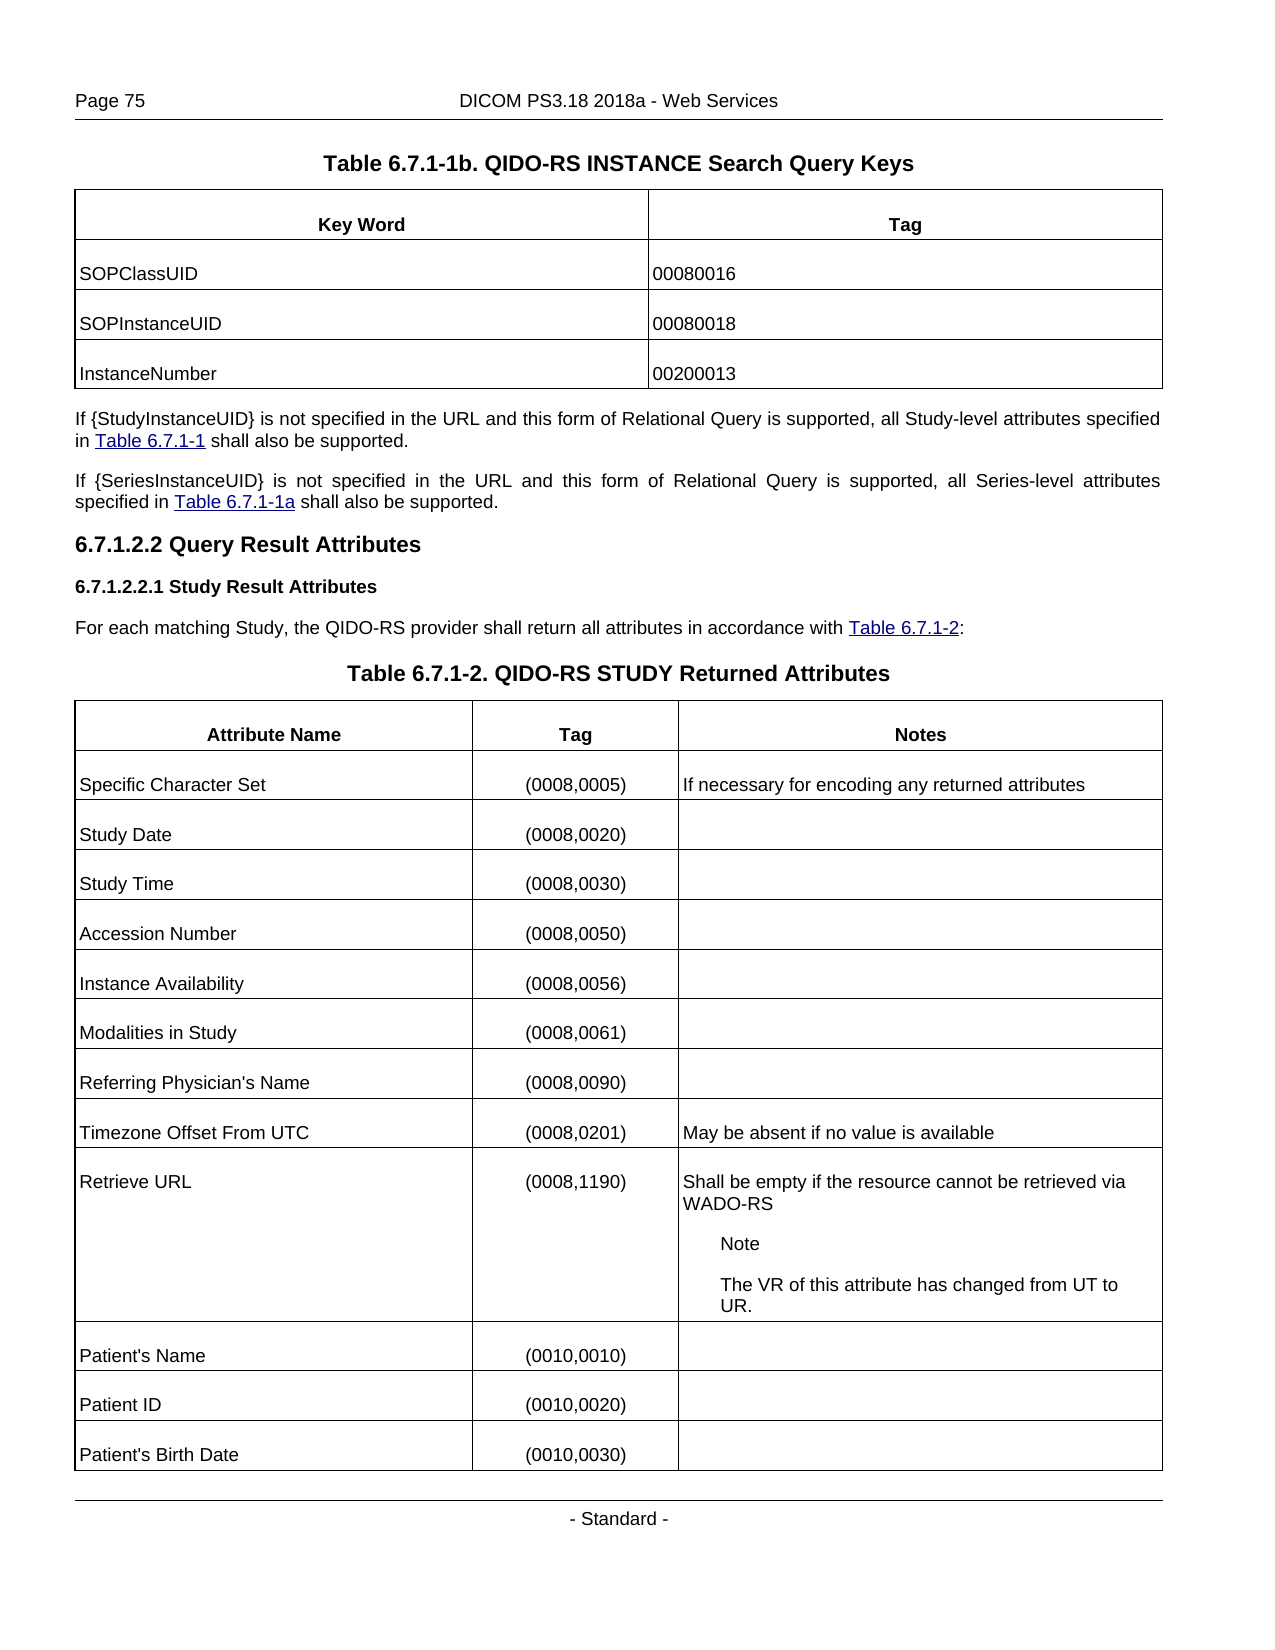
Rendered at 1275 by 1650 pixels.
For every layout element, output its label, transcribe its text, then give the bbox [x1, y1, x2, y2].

table_cell 00080016 [649, 240, 1162, 289]
text Table 6.7.1-1b. QIDO-RS INSTANCE Search Query Keys [75, 150, 1162, 176]
table_cell Accession Number [76, 900, 472, 948]
text If {SeriesInstanceUID} is not specified in the URL and this form of Relational Query is supported, all Series-level attributes specified in Table 6.7.1-1a shall also be supported. [75, 470, 1162, 513]
table_cell [679, 900, 1162, 948]
table_cell (0008,0056) [473, 950, 678, 998]
text 6.7.1.2.2.1 Study Result Attributes [75, 576, 1162, 598]
table_cell (0008,0201) [473, 1099, 678, 1147]
table_cell InstanceNumber [76, 340, 648, 388]
table_cell [679, 800, 1162, 849]
table_cell [679, 950, 1162, 998]
table_cell (0008,0030) [473, 850, 678, 899]
table_cell (0008,0005) [473, 751, 678, 799]
table_cell SOPInstanceUID [76, 290, 648, 338]
table_cell (0008,0020) [473, 800, 678, 849]
text 6.7.1.2.2 Query Result Attributes [75, 532, 1162, 557]
table_cell 00200013 [649, 340, 1162, 388]
table_cell (0010,0030) [473, 1421, 678, 1470]
table_cell Study Date [76, 800, 472, 849]
table_cell (0008,0050) [473, 900, 678, 948]
table_cell Referring Physician's Name [76, 1049, 472, 1097]
table_cell If necessary for encoding any returned attributes [679, 751, 1162, 799]
table_cell May be absent if no value is available [679, 1099, 1162, 1147]
table_cell (0008,0090) [473, 1049, 678, 1097]
table_cell Patient's Name [76, 1322, 472, 1370]
table_cell SOPClassUID [76, 240, 648, 289]
table_cell [679, 999, 1162, 1048]
table_cell Instance Availability [76, 950, 472, 998]
table_cell (0010,0010) [473, 1322, 678, 1370]
table_header Tag [473, 701, 678, 750]
text For each matching Study, the QIDO-RS provider shall return all attributes in accordance with Table 6.7.1-2: [75, 617, 1162, 638]
table_header Attribute Name [76, 701, 472, 750]
table_cell Patient ID [76, 1371, 472, 1420]
table_cell [679, 1049, 1162, 1097]
table_cell [679, 1421, 1162, 1470]
table_cell 00080018 [649, 290, 1162, 338]
table_cell Timezone Offset From UTC [76, 1099, 472, 1147]
table_cell [679, 1322, 1162, 1370]
text If {StudyInstanceUID} is not specified in the URL and this form of Relational Query is supported, all Study-level attributes specified in Table 6.7.1-1 shall also be supported. [75, 408, 1162, 451]
table_cell Specific Character Set [76, 751, 472, 799]
table_header Key Word [76, 190, 648, 239]
table_cell Shall be empty if the resource cannot be retrieved via WADO-RS Note The VR of this attribute has changed from UT to UR. [679, 1148, 1162, 1321]
table_header Notes [679, 701, 1162, 750]
table_cell Retrieve URL [76, 1148, 472, 1321]
table_cell [679, 850, 1162, 899]
table_cell (0008,1190) [473, 1148, 678, 1321]
table_cell (0010,0020) [473, 1371, 678, 1420]
text Table 6.7.1-2. QIDO-RS STUDY Returned Attributes [75, 661, 1162, 686]
table_cell (0008,0061) [473, 999, 678, 1048]
table_cell Patient's Birth Date [76, 1421, 472, 1470]
table_cell Study Time [76, 850, 472, 899]
table_cell Modalities in Study [76, 999, 472, 1048]
table_cell [679, 1371, 1162, 1420]
table_header Tag [649, 190, 1162, 239]
